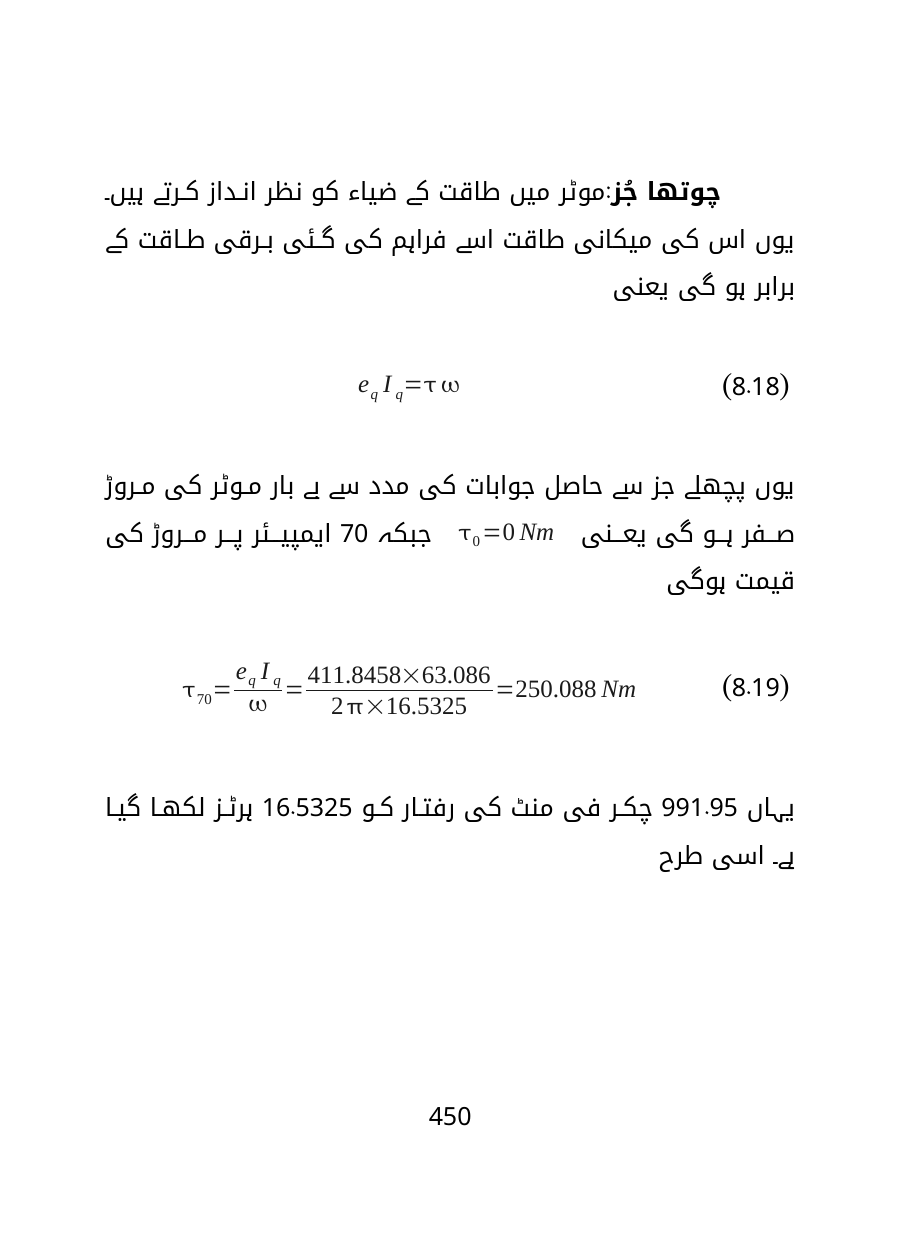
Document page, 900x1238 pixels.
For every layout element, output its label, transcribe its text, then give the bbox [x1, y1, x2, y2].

text یوں پچھلے جز سے حاصل جوابات کی مدد سے بے بار موٹر کی مروڑ صفر ہو گی یعنی جبکہ 70 ایمپیئر پر مروڑ کی قیمت ہوگی [105, 463, 795, 605]
table_header (8.18) [705, 357, 795, 429]
table_header (8.19) [705, 651, 795, 738]
text چوتھا جُز:موٹر میں طاقت کے ضیاء کو نظر انداز کرتے ہیں۔ یوں اس کی میکانی طاقت اسے فراہم کی گئی برقی طاقت کے برابر ہو گی یعنی [105, 168, 795, 311]
text یہاں 991.95 چکر فی منٹ کی رفتار کو 16.5325 ہرٹز لکھا گیا ہے۔ اسی طرح [105, 785, 795, 879]
table_header [105, 357, 705, 429]
table_header [105, 651, 705, 738]
